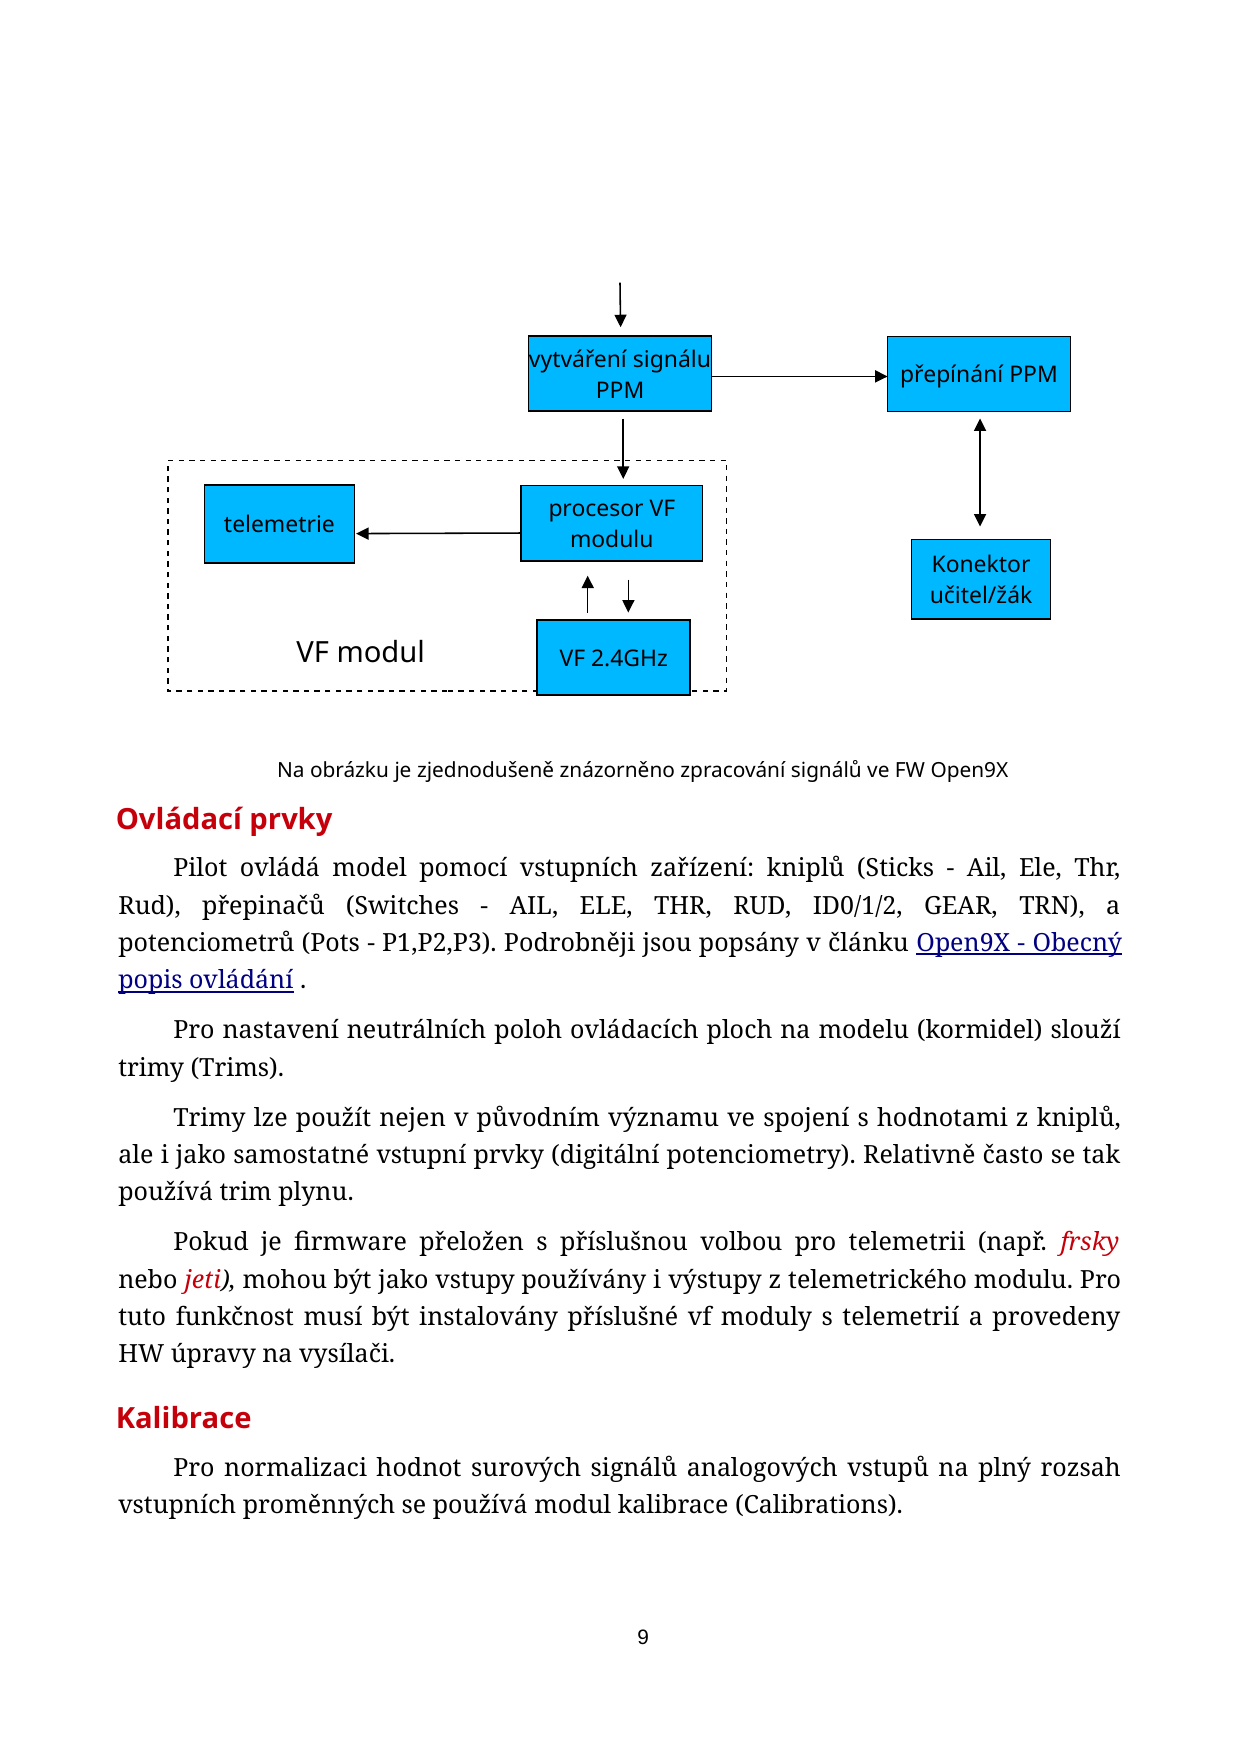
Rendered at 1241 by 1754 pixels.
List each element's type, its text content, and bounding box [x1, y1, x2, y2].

text Trimy lze použít nejen v původním významu ve spojení s hodnotami z kniplů, ale i jako samostatné vstupní prvky (digitální potenciometry). Relativně často se tak používá trim plynu. [118, 1099, 1122, 1208]
text Pro normalizaci hodnot surových signálů analogových vstupů na plný rozsah vstupních proměnných se používá modul kalibrace (Calibrations). [118, 1449, 1122, 1521]
subtitle Kalibrace [116, 1398, 1122, 1437]
text VF modul [118, 631, 536, 671]
text [691, 631, 1122, 671]
text Na obrázku je zjednodušeně znázorněno zpracování signálů ve FW Open9X [118, 755, 1122, 783]
text Pokud je firmware přeložen s příslušnou volbou pro telemetrii (např. frsky nebo jeti), mohou být jako vstupy používány i výstupy z telemetrického modulu. Pro tuto funkčnost musí být instalovány příslušné vf moduly s telemetrií a provedeny HW úpravy na vysílači. [118, 1224, 1122, 1370]
text Pro nastavení neutrálních poloh ovládacích ploch na modelu (kormidel) slouží trimy (Trims). [118, 1012, 1122, 1083]
text Pilot ovládá model pomocí vstupních zařízení: kniplů (Sticks - Ail, Ele, Thr, Rud), přepi­načů (Switches - AIL, ELE, THR, RUD, ID0/1/2, GEAR, TRN), a potenciometrů (Pots - P1,P2,P3). Podrobněji jsou popsány v článku Open9X - Obecný popis ovládání . [118, 850, 1122, 996]
